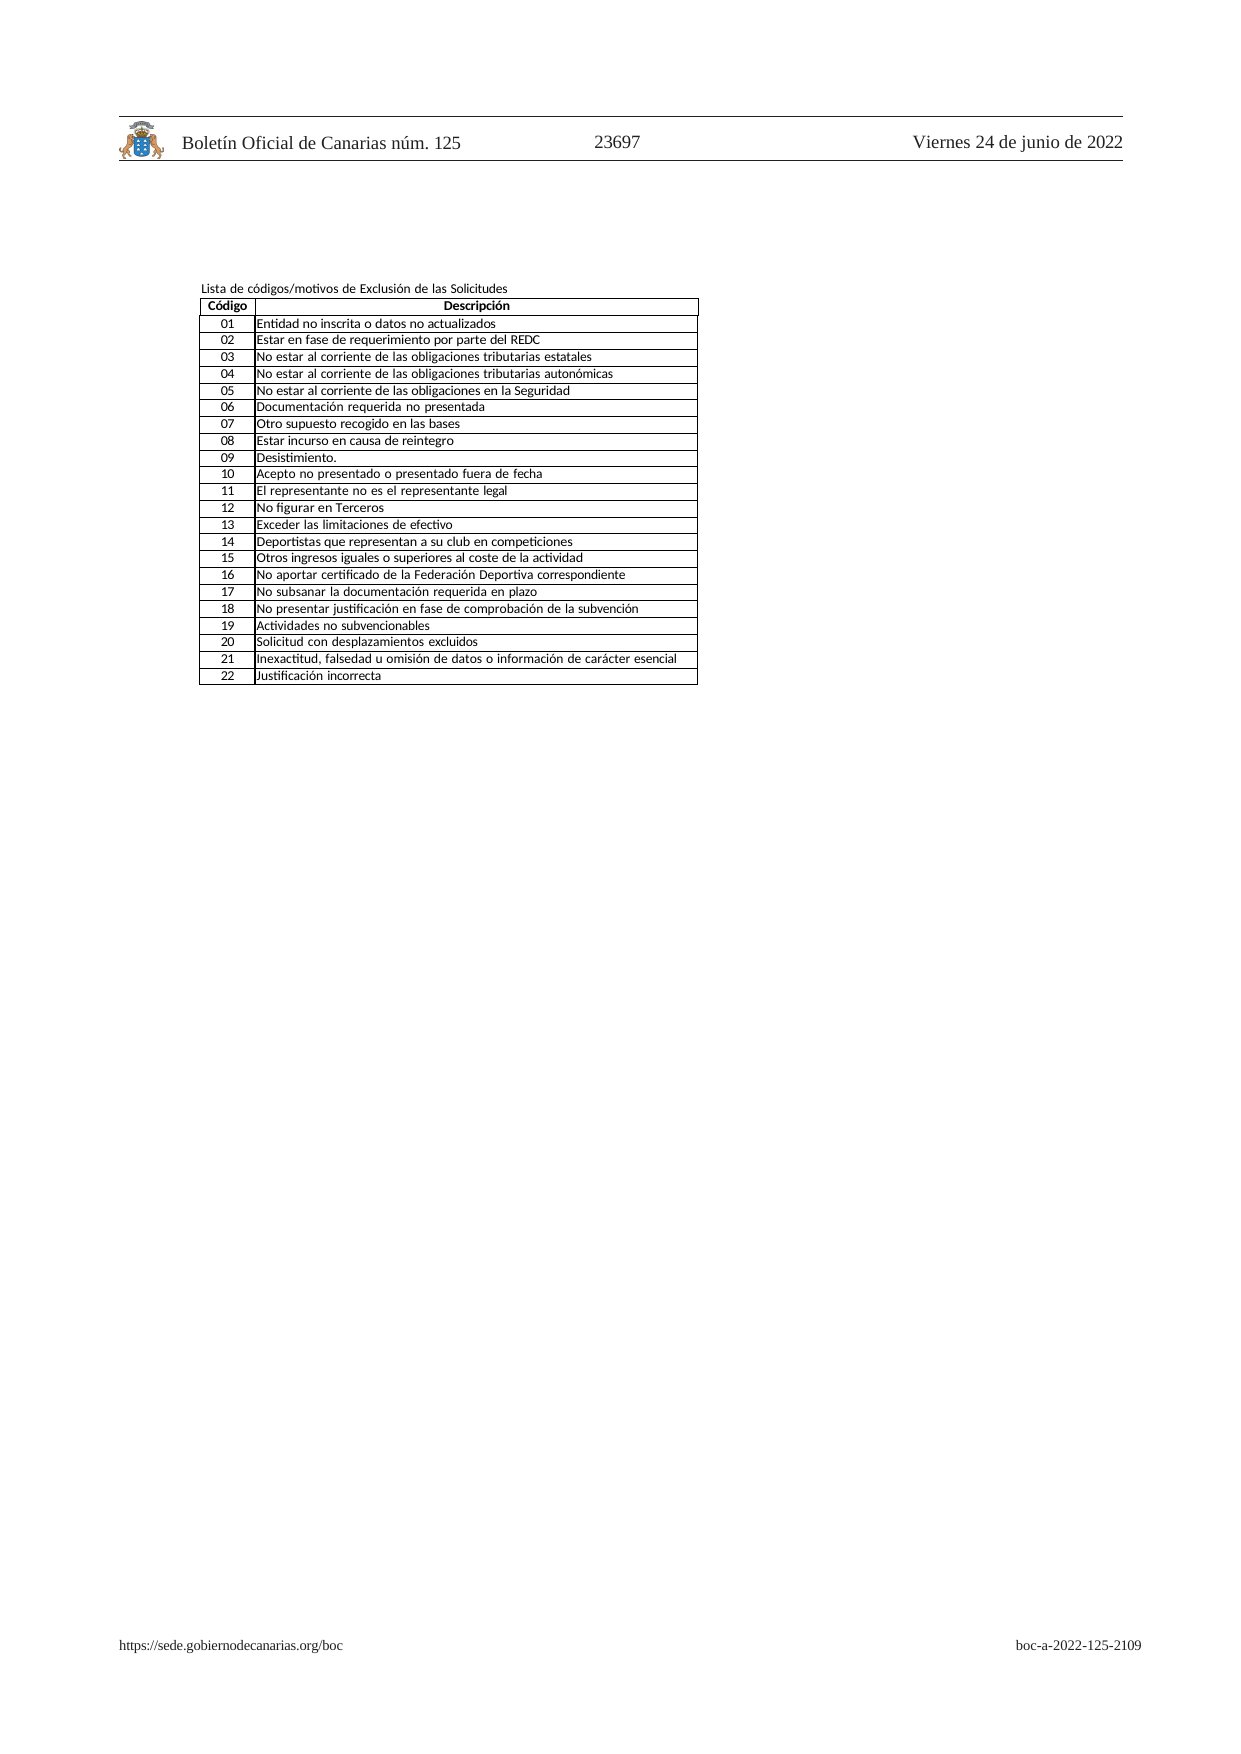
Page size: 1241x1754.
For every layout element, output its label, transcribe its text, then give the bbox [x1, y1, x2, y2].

table_cell Exceder las limitaciones de efectivo [256, 518, 697, 533]
table_cell No presentar justificación en fase de comprobación de la subvención [256, 601, 697, 617]
table_cell Estar en fase de requerimiento por parte del REDC [256, 333, 697, 349]
table_header Código [201, 299, 255, 315]
table_cell 15 [200, 551, 254, 567]
table_cell 10 [200, 467, 254, 483]
table_cell 19 [200, 618, 254, 634]
table_header Descripción [256, 299, 698, 315]
picture [119, 121, 164, 159]
table_cell 05 [200, 384, 254, 399]
text Lista de códigos/motivos de Exclusión de las Solicitudes [201, 281, 1152, 297]
table_cell 13 [200, 518, 254, 533]
table_cell No subsanar la documentación requerida en plazo [256, 585, 697, 600]
table_cell El representante no es el representante legal [256, 484, 697, 500]
table_cell Deportistas que representan a su club en competiciones [256, 534, 697, 550]
table_cell Acepto no presentado o presentado fuera de fecha [256, 467, 697, 483]
table_cell 09 [200, 451, 254, 466]
table_cell Solicitud con desplazamientos excluidos [256, 635, 697, 651]
table_cell 07 [200, 417, 254, 433]
table_cell No estar al corriente de las obligaciones tributarias autonómicas [256, 367, 697, 382]
table_cell 20 [200, 635, 254, 651]
table_cell 12 [200, 501, 254, 517]
table_cell 17 [200, 585, 254, 600]
table_cell Documentación requerida no presentada [256, 400, 697, 416]
table_cell 08 [200, 434, 254, 449]
text https://sede.gobiernodecanarias.org/boc boc-a-2022-125-2109 [119, 1637, 1152, 1655]
table_cell No estar al corriente de las obligaciones tributarias estatales [256, 350, 697, 366]
text 23697 [594, 132, 643, 153]
table_cell No estar al corriente de las obligaciones en la Seguridad [256, 384, 697, 399]
table_cell Justificación incorrecta [256, 669, 697, 684]
table_cell 18 [200, 601, 254, 617]
table_cell Desistimiento. [256, 451, 697, 466]
table_cell No figurar en Terceros [256, 501, 697, 517]
table_cell Otros ingresos iguales o superiores al coste de la actividad [256, 551, 697, 567]
table_cell Actividades no subvencionables [256, 618, 697, 634]
table_cell 01 [200, 316, 254, 332]
table_cell Otro supuesto recogido en las bases [256, 417, 697, 433]
table_cell 03 [200, 350, 254, 366]
table_cell 14 [200, 534, 254, 550]
table_cell 22 [200, 669, 254, 684]
table_cell 04 [200, 367, 254, 382]
table_cell 21 [200, 652, 254, 667]
table_cell Estar incurso en causa de reintegro [256, 434, 697, 449]
text Viernes 24 de junio de 2022 [912, 132, 1125, 153]
table_cell 16 [200, 568, 254, 584]
table_cell 11 [200, 484, 254, 500]
table_cell 06 [200, 400, 254, 416]
table_cell Entidad no inscrita o datos no actualizados [256, 316, 697, 332]
table_cell 02 [200, 333, 254, 349]
table_cell Inexactitud, falsedad u omisión de datos o información de carácter esencial [256, 652, 697, 667]
text Boletín Oficial de Canarias núm. 125 [182, 133, 463, 153]
table_cell No aportar certificado de la Federación Deportiva correspondiente [256, 568, 697, 584]
